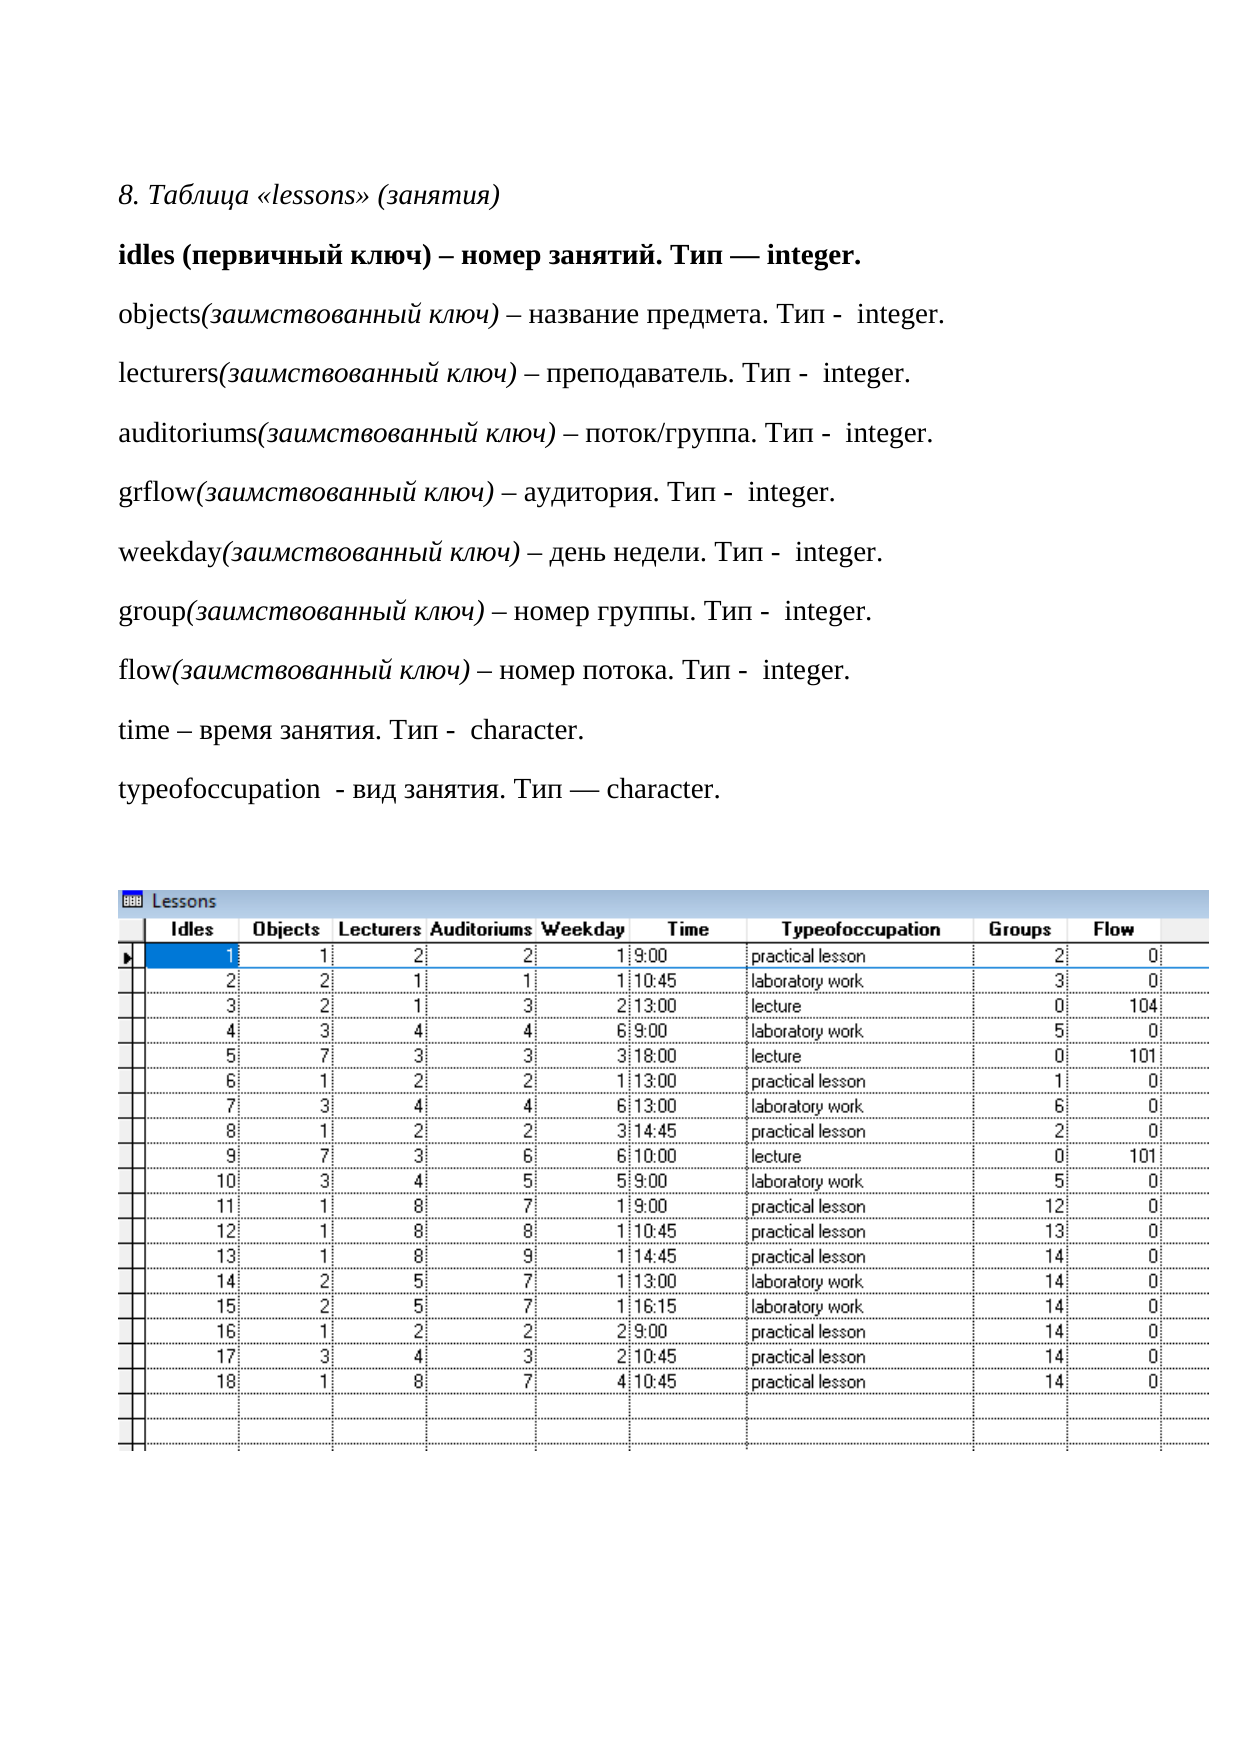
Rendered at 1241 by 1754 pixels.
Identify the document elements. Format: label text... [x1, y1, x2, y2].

text 8. Таблица «lessons» (занятия) [118, 177, 1122, 211]
text time – время занятия. Тип - character. [118, 712, 1122, 745]
text typeofoccupation - вид занятия. Тип — character. [118, 771, 1122, 805]
text flow(заимствованный ключ) – номер потока. Тип - integer. [118, 652, 1122, 686]
picture [118, 890, 1209, 1451]
text group(заимствованный ключ) – номер группы. Тип - integer. [118, 593, 1122, 627]
text idles (первичный ключ) – номер занятий. Тип — integer. [118, 237, 1122, 270]
text lecturers(заимствованный ключ) – преподаватель. Тип - integer. [118, 356, 1122, 389]
text grflow(заимствованный ключ) – аудитория. Тип - integer. [118, 474, 1122, 508]
text weekday(заимствованный ключ) – день недели. Тип - integer. [118, 534, 1122, 567]
text auditoriums(заимствованный ключ) – поток/группа. Тип - integer. [118, 415, 1122, 448]
text objects(заимствованный ключ) – название предмета. Тип - integer. [118, 296, 1122, 330]
